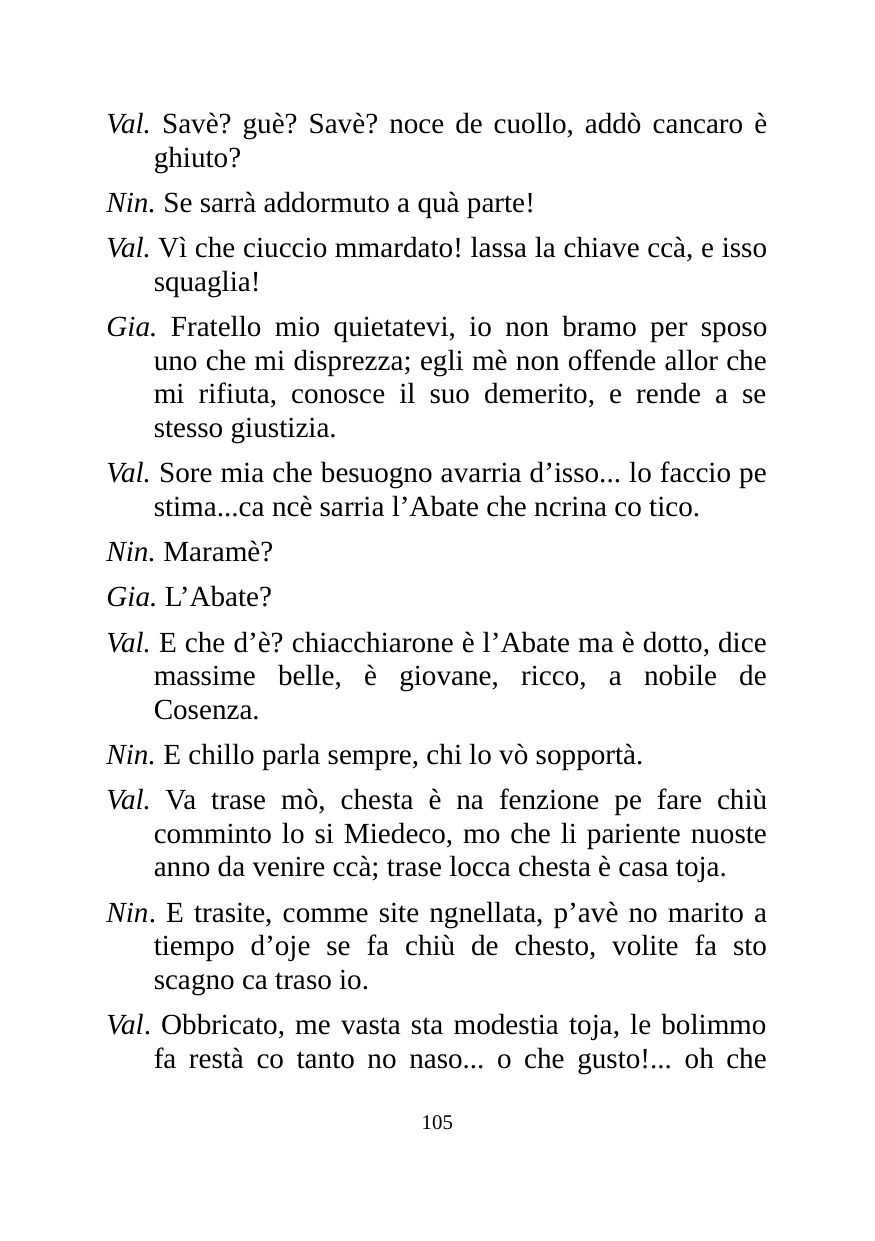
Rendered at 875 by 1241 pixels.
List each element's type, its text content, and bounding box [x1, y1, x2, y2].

text Val. Savè? guè? Savè? noce de cuollo, addò cancaro è ghiuto? [106, 106, 768, 173]
text Nin. E chillo parla sempre, chi lo vò sopportà. [106, 737, 768, 771]
text Gia. L’Abate? [106, 579, 768, 613]
text Nin. Maramè? [106, 534, 768, 568]
text Val. E che d’è? chiacchiarone è l’Abate ma è dotto, dice massime belle, è giovane, ricco, a nobile de Cosenza. [106, 625, 768, 725]
text Val. Vì che ciuccio mmardato! lassa la chiave ccà, e isso squaglia! [106, 230, 768, 297]
text Val. Va trase mò, chesta è na fenzione pe fare chiù comminto lo si Miedeco, mo che li pariente nuoste anno da venire ccà; trase locca chesta è casa toja. [106, 782, 768, 883]
text Val. Sore mia che besuogno avarria d’isso... lo faccio pe stima...ca ncè sarria l’Abate che ncrina co tico. [106, 455, 768, 522]
text Val. Obbricato, me vasta sta modestia toja, le bolimmo fa restà co tanto no naso... o che gusto!... oh che [106, 1007, 768, 1074]
text Gia. Fratello mio quietatevi, io non bramo per sposo uno che mi disprezza; egli mè non offende allor che mi rifiuta, conosce il suo demerito, e rende a se stesso giustizia. [106, 309, 768, 443]
text Nin. Se sarrà addormuto a quà parte! [106, 185, 768, 219]
text Nin. E trasite, comme site ngnellata, p’avè no marito a tiempo d’oje se fa chiù de chesto, volite fa sto scagno ca traso io. [106, 895, 768, 995]
